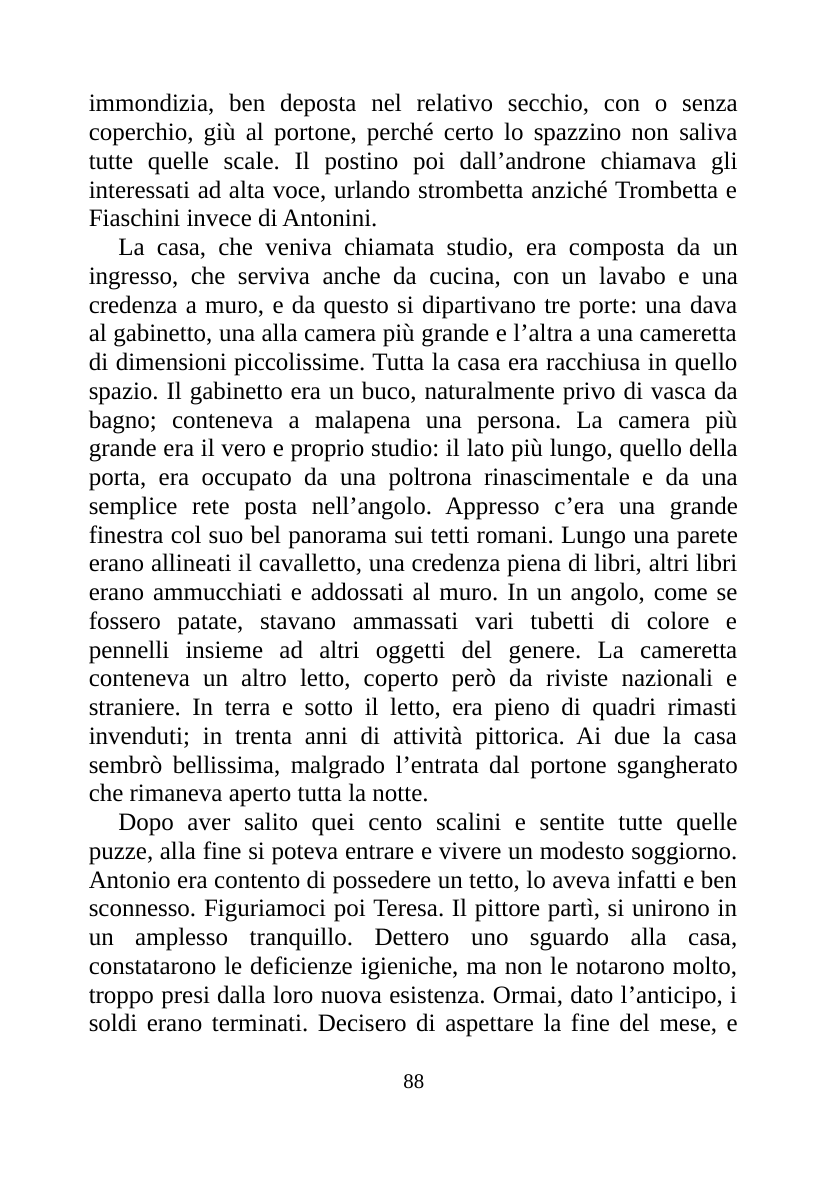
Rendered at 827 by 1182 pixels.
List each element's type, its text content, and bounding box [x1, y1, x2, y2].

text La casa, che veniva chiamata studio, era composta da un ingresso, che serviva anche da cucina, con un lavabo e una credenza a muro, e da questo si dipartivano tre porte: una dava al gabinetto, una alla camera più grande e l’altra a una cameretta di dimensioni piccolissime. Tutta la casa era racchiusa in quello spazio. Il gabinetto era un buco, naturalmente privo di vasca da bagno; conteneva a malapena una persona. La camera più grande era il vero e proprio studio: il lato più lungo, quello della porta, era occupato da una poltrona rinascimentale e da una semplice rete posta nell’angolo. Appresso c’era una grande finestra col suo bel panorama sui tetti romani. Lungo una parete erano allineati il cavalletto, una credenza piena di libri, altri libri erano ammucchiati e addossati al muro. In un angolo, come se fossero patate, stavano ammassati vari tubetti di colore e pennelli insieme ad altri oggetti del genere. La cameretta conteneva un altro letto, coperto però da riviste nazionali e straniere. In terra e sotto il letto, era pieno di quadri rimasti invenduti; in trenta anni di attività pittorica. Ai due la casa sembrò bellissima, malgrado l’entrata dal portone sgangherato che rimaneva aperto tutta la notte. [88, 232, 738, 807]
text immondizia, ben deposta nel relativo secchio, con o senza coperchio, giù al portone, perché certo lo spazzino non saliva tutte quelle scale. Il postino poi dall’androne chiamava gli interessati ad alta voce, urlando strombetta anziché Trombetta e Fiaschini invece di Antonini. [88, 88, 738, 232]
text Dopo aver salito quei cento scalini e sentite tutte quelle puzze, alla fine si poteva entrare e vivere un modesto soggiorno. Antonio era contento di possedere un tetto, lo aveva infatti e ben sconnesso. Figuriamoci poi Teresa. Il pittore partì, si unirono in un amplesso tranquillo. Dettero uno sguardo alla casa, constatarono le deficienze igieniche, ma non le notarono molto, troppo presi dalla loro nuova esistenza. Ormai, dato l’anticipo, i soldi erano terminati. Decisero di aspettare la fine del mese, e [88, 807, 738, 1037]
